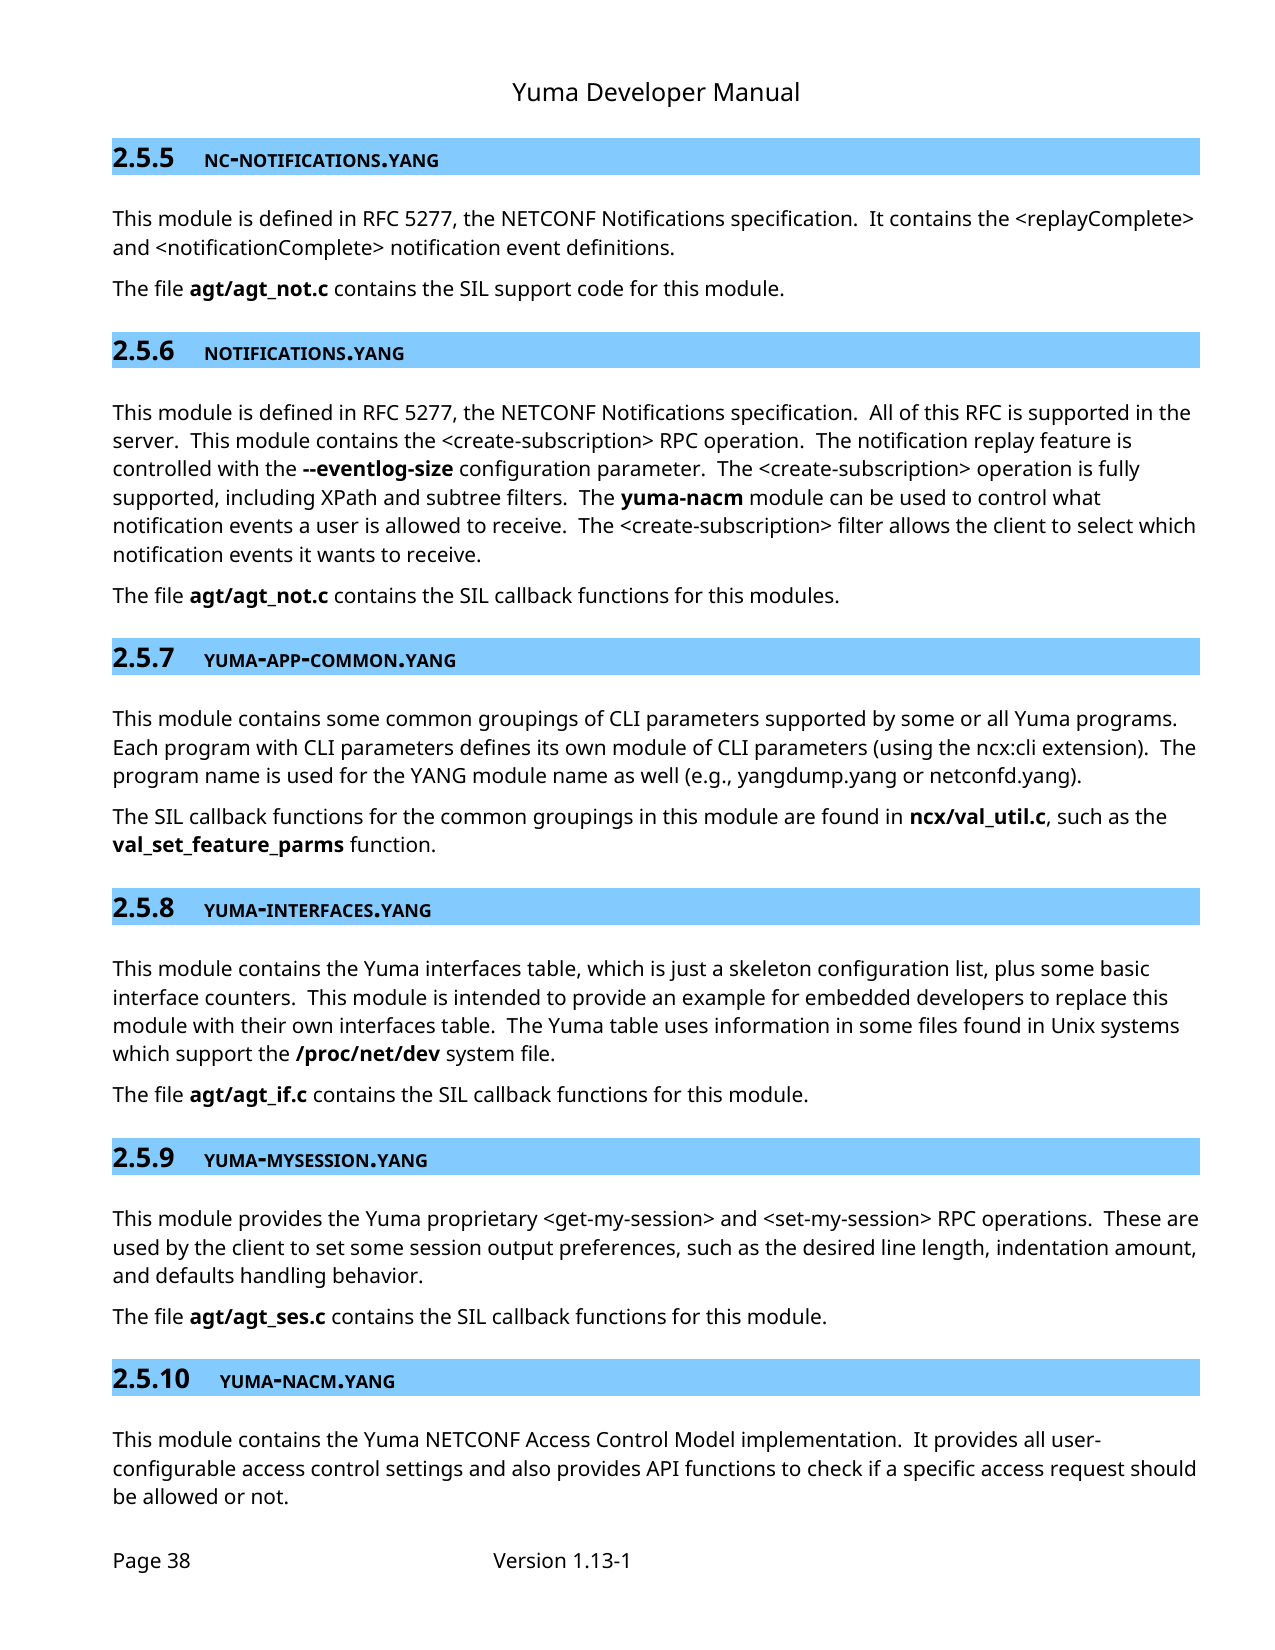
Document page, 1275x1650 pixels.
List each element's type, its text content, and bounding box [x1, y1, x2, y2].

text The file agt/agt_ses.c contains the SIL callback functions for this module. [112, 1302, 1200, 1330]
text The file agt/agt_not.c contains the SIL support code for this module. [112, 274, 1200, 302]
text The SIL callback functions for the common groupings in this module are found in ncx/val_util.c, such as the val_set_feature_parms function. [112, 802, 1200, 859]
subtitle nc-notifications.yang [112, 138, 1200, 175]
text The file agt/agt_not.c contains the SIL callback functions for this modules. [112, 581, 1200, 609]
text This module is defined in RFC 5277, the NETCONF Notifications specification. It contains the <replayComplete> and <notificationComplete> notification event definitions. [112, 204, 1200, 261]
subtitle yuma-interfaces.yang [112, 888, 1200, 925]
text This module contains the Yuma NETCONF Access Control Model implementation. It provides all user-configurable access control settings and also provides API functions to check if a specific access request should be allowed or not. [112, 1426, 1200, 1511]
text This module contains some common groupings of CLI parameters supported by some or all Yuma programs. Each program with CLI parameters defines its own module of CLI parameters (using the ncx:cli extension). The program name is used for the YANG module name as well (e.g., yangdump.yang or netconfd.yang). [112, 704, 1200, 790]
subtitle yuma-mysession.yang [112, 1138, 1200, 1175]
subtitle yuma-app-common.yang [112, 638, 1200, 675]
text This module contains the Yuma interfaces table, which is just a skeleton configuration list, plus some basic interface counters. This module is intended to provide an example for embedded developers to replace this module with their own interfaces table. The Yuma table uses information in some files found in Unix systems which support the /proc/net/dev system file. [112, 954, 1200, 1068]
text The file agt/agt_if.c contains the SIL callback functions for this module. [112, 1081, 1200, 1109]
text This module provides the Yuma proprietary <get-my-session> and <set-my-session> RPC operations. These are used by the client to set some session output preferences, such as the desired line length, indentation amount, and defaults handling behavior. [112, 1204, 1200, 1289]
text This module is defined in RFC 5277, the NETCONF Notifications specification. All of this RFC is supported in the server. This module contains the <create-subscription> RPC operation. The notification replay feature is controlled with the --eventlog-size configuration parameter. The <create-subscription> operation is fully supported, including XPath and subtree filters. The yuma-nacm module can be used to control what notification events a user is allowed to receive. The <create-subscription> filter allows the client to select which notification events it wants to receive. [112, 398, 1200, 568]
subtitle notifications.yang [112, 332, 1200, 368]
subtitle yuma-nacm.yang [112, 1359, 1200, 1396]
